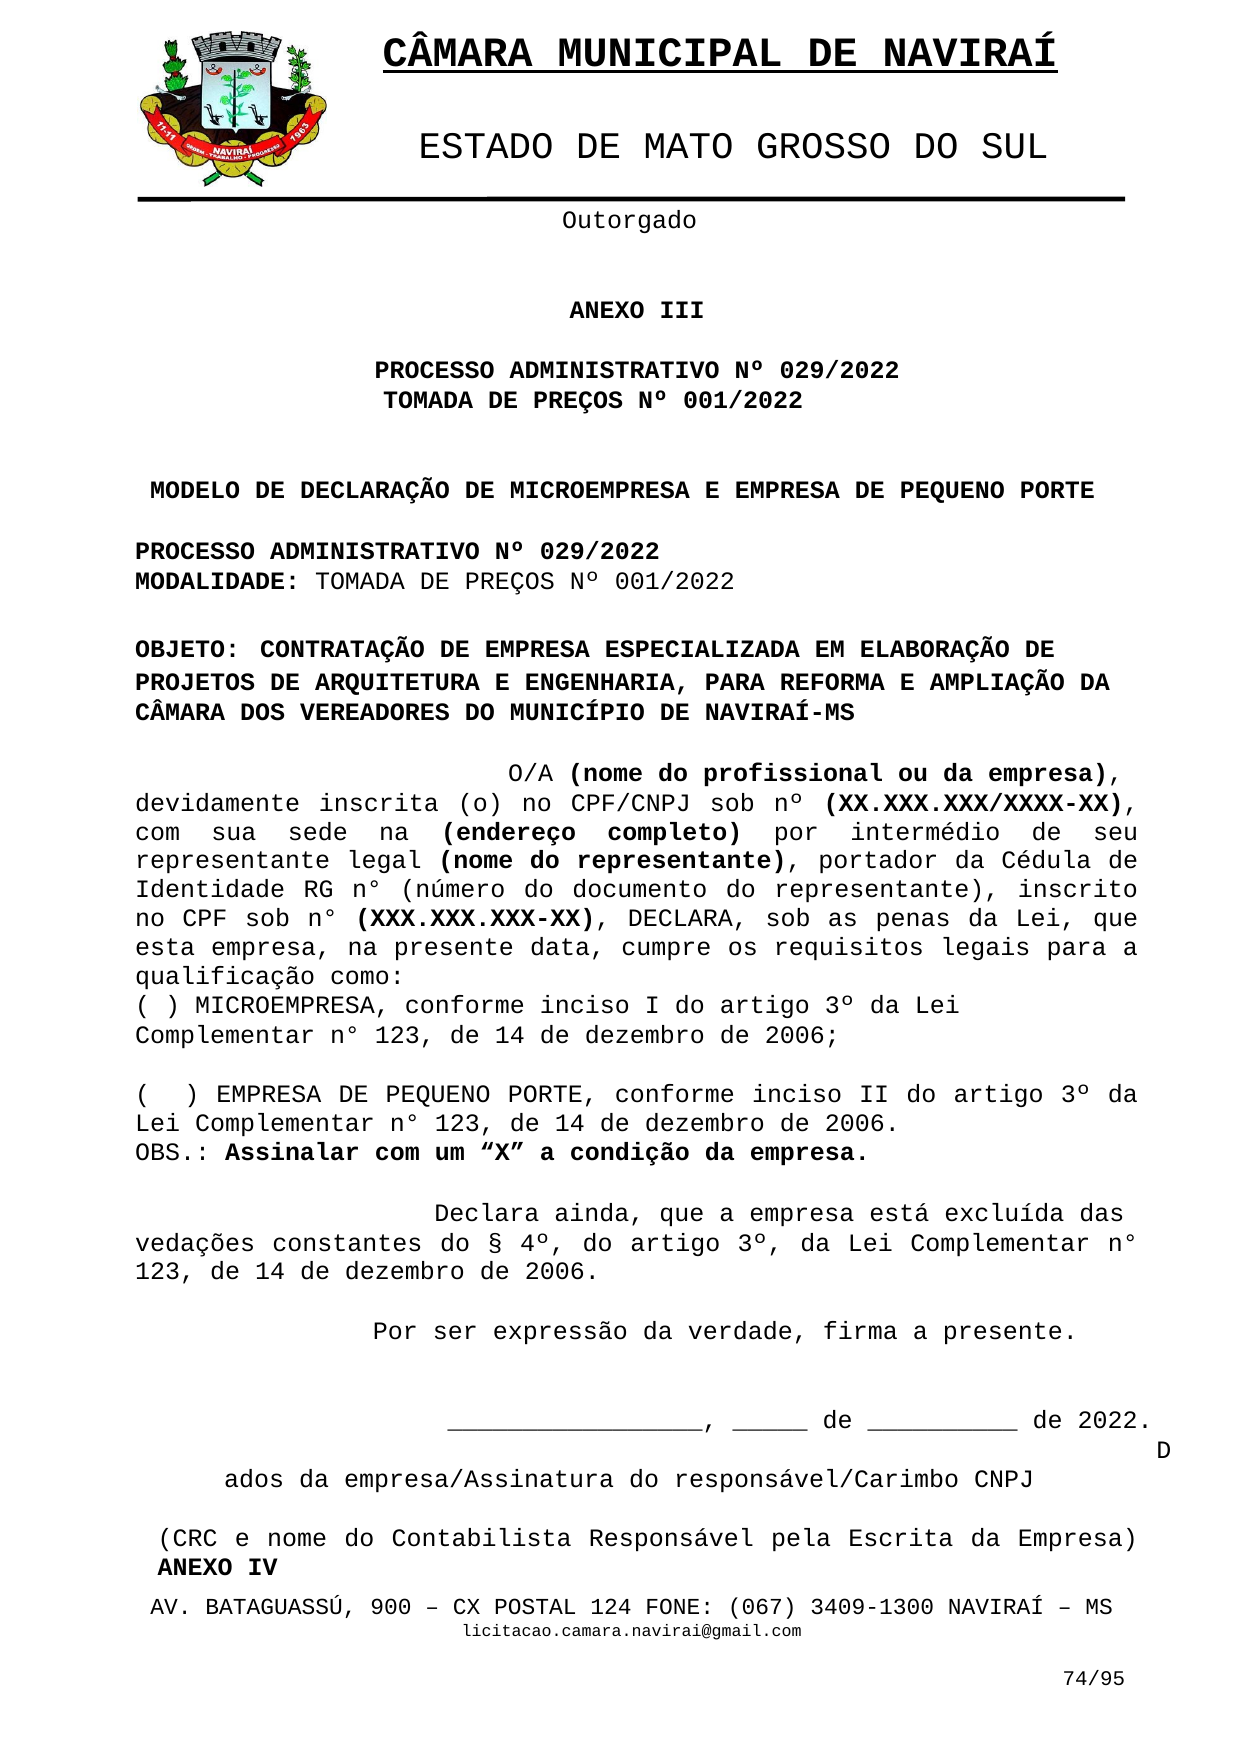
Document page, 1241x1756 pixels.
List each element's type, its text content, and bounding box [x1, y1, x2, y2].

text TOMADA DE PREÇOS Nº 001/2022 [383, 387, 1158, 416]
text _________________, _____ de __________ de 2022. [433, 1408, 1152, 1436]
text CÂMARA DOS VEREADORES DO MUNICÍPIO DE NAVIRAÍ-MS [135, 700, 1158, 728]
text Dados da empresa/Assinatura do responsável/Carimbo CNPJ [224, 1438, 1171, 1495]
text Complementar n° 123, de 14 de dezembro de 2006; [135, 1022, 1138, 1051]
text Por ser expressão da verdade, firma a presente. [373, 1318, 1138, 1347]
subtitle PROCESSO ADMINISTRATIVO Nº 029/2022 [170, 357, 1103, 386]
text OBS.: Assinalar com um “X” a condição da empresa. [135, 1140, 1158, 1168]
text (CRC e nome do Contabilista Responsável pela Escrita da Empresa) ANEXO IV [157, 1526, 1138, 1583]
text vedações constantes do § 4º, do artigo 3º, da Lei Complementar n° 123, de 14 de dezembro de 2006. [135, 1230, 1138, 1287]
text Outorgado [136, 207, 1137, 236]
text MODELO DE DECLARAÇÃO DE MICROEMPRESA E EMPRESA DE PEQUENO PORTE [135, 478, 1158, 506]
text ANEXO III [170, 298, 1104, 326]
text ( ) MICROEMPRESA, conforme inciso I do artigo 3º da Lei [135, 993, 1138, 1021]
text ( ) EMPRESA DE PEQUENO PORTE, conforme inciso II do artigo 3º da Lei Complementar n° 123, de 14 de dezembro de 2006. [135, 1082, 1138, 1139]
text OBJETO: CONTRATAÇÃO DE EMPRESA ESPECIALIZADA EM ELABORAÇÃO DE [135, 629, 1158, 667]
text PROCESSO ADMINISTRATIVO Nº 029/2022 [135, 538, 1158, 567]
text devidamente inscrita (o) no CPF/CNPJ sob nº (XX.XXX.XXX/XXXX-XX), com sua sede na (endereço completo) por intermédio de seu representante legal (nome do representante), portador da Cédula de Identidade RG n° (número do documento do representante), inscrito no CPF sob n° (XXX.XXX.XXX-XX), DECLARA, sob as penas da Lei, que esta empresa, na presente data, cumpre os requisitos legais para a qualificação como: [135, 790, 1138, 992]
text MODALIDADE: TOMADA DE PREÇOS Nº 001/2022 [135, 569, 1138, 597]
text PROJETOS DE ARQUITETURA E ENGENHARIA, PARA REFORMA E AMPLIAÇÃO DA [135, 669, 1158, 698]
text Declara ainda, que a empresa está excluída das [136, 1200, 1139, 1228]
text O/A (nome do profissional ou da empresa), [136, 760, 1138, 789]
